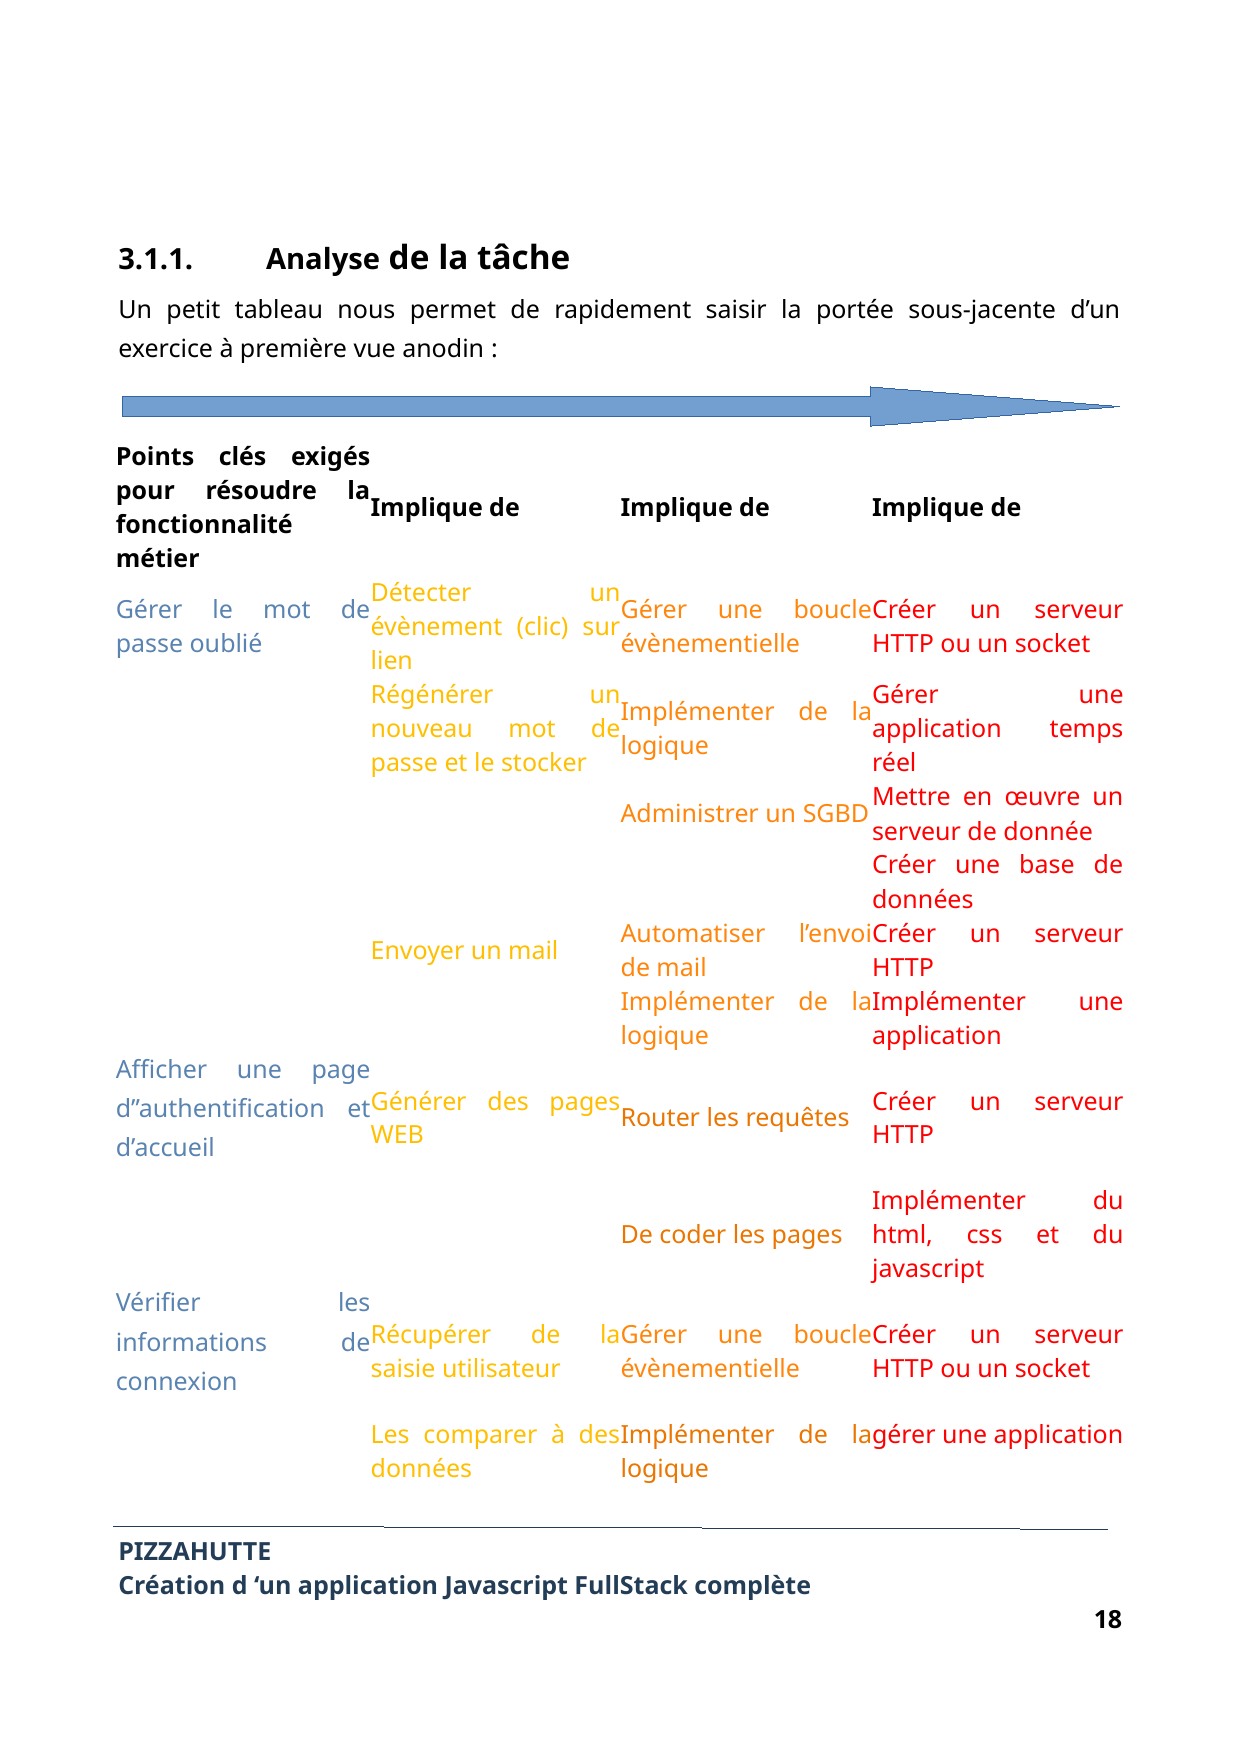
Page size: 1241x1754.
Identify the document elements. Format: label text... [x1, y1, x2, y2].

table_cell [116, 1416, 370, 1484]
table_cell Implémenter de la logique [620, 1416, 872, 1484]
table_cell [116, 779, 370, 847]
table_cell Implémenter de la logique [620, 984, 872, 1052]
table_cell Créer un serveur HTTP ou un socket [872, 575, 1123, 677]
table_cell Régénérer un nouveau mot de passe et le stocker [370, 677, 620, 779]
table_cell Mettre en œuvre un serveur de donnée [872, 779, 1123, 847]
table_cell Créer un serveur HTTP [872, 915, 1123, 983]
table_cell [620, 847, 872, 915]
table_cell Administrer un SGBD [620, 779, 872, 847]
table_cell Implémenter une application [872, 984, 1123, 1052]
table_cell [116, 984, 370, 1052]
table_cell [370, 984, 620, 1052]
text Un petit tableau nous permet de rapidement saisir la portée sous-jacente d’un exercice à première vue anodin : [118, 292, 1122, 365]
table_cell [116, 677, 370, 779]
table_header Points clés exigés pour résoudre la fonctionnalité métier [116, 439, 370, 575]
table_cell Créer un serveur HTTP [872, 1052, 1123, 1183]
table_cell Implémenter du html, css et du javascript [872, 1183, 1123, 1285]
table_cell Implémenter de la logique [620, 677, 872, 779]
table_header Implique de [872, 439, 1123, 575]
table_cell Afficher une page d’’authentification et d’accueil [116, 1052, 370, 1183]
table_header Implique de [370, 439, 620, 575]
table_cell [370, 779, 620, 847]
table_cell Gérer le mot de passe oublié [116, 575, 370, 677]
table_cell [116, 915, 370, 983]
table_cell Créer une base de données [872, 847, 1123, 915]
table_cell Les comparer à des données [370, 1416, 620, 1484]
table_cell Récupérer de la saisie utilisateur [370, 1285, 620, 1416]
table_cell Créer un serveur HTTP ou un socket [872, 1285, 1123, 1416]
table_cell Automatiser l’envoi de mail [620, 915, 872, 983]
table_cell Router les requêtes [620, 1052, 872, 1183]
subtitle Analyse de la tâche [118, 234, 1122, 279]
table_cell Détecter un évènement (clic) sur lien [370, 575, 620, 677]
table_cell Gérer une application temps réel [872, 677, 1123, 779]
table_cell Vérifier les informations de connexion [116, 1285, 370, 1416]
table_cell [116, 1183, 370, 1285]
table_cell De coder les pages [620, 1183, 872, 1285]
table_cell Envoyer un mail [370, 915, 620, 983]
table_cell Générer des pages WEB [370, 1052, 620, 1183]
table_cell [370, 1183, 620, 1285]
table_cell [370, 847, 620, 915]
table_cell Gérer une boucle évènementielle [620, 575, 872, 677]
table_header Implique de [620, 439, 872, 575]
table_cell Gérer une boucle évènementielle [620, 1285, 872, 1416]
table_cell [116, 847, 370, 915]
table_cell gérer une application [872, 1416, 1123, 1484]
